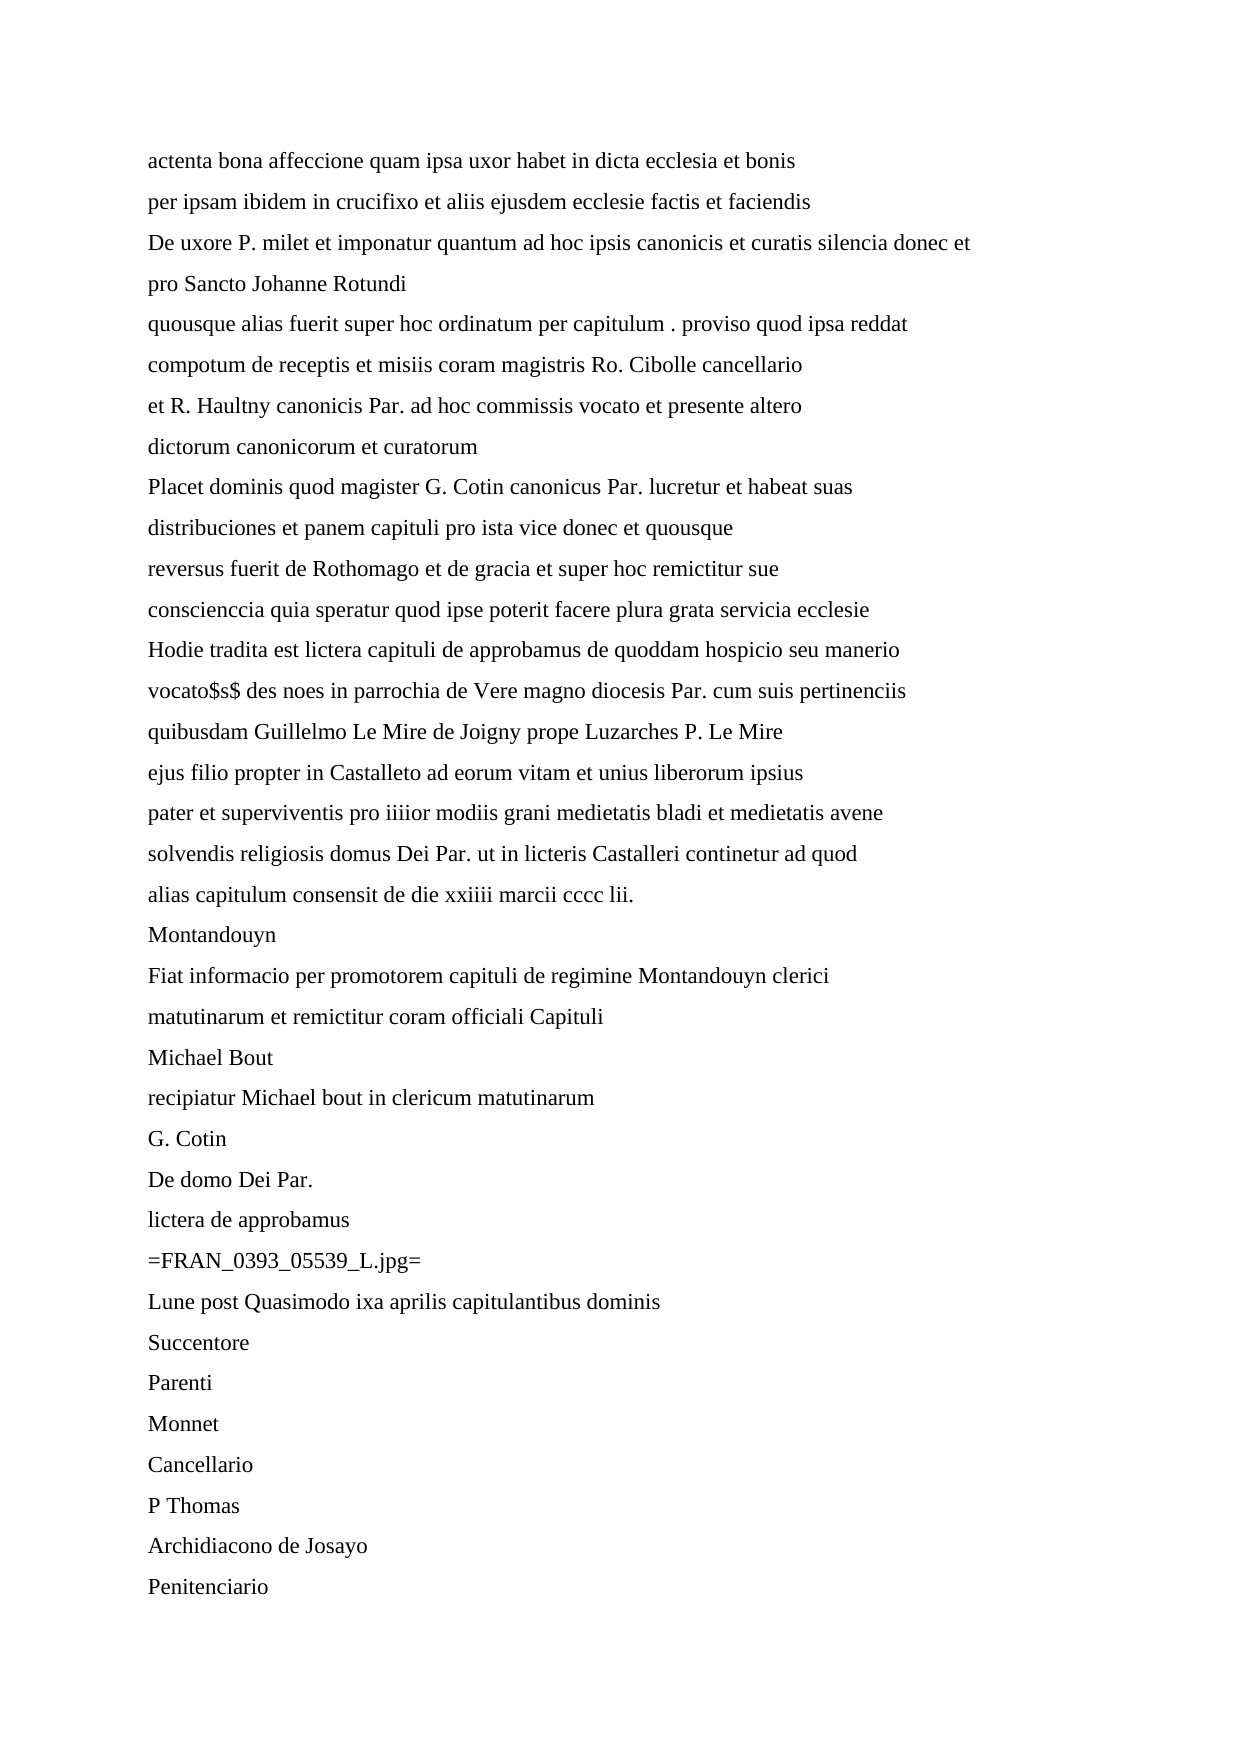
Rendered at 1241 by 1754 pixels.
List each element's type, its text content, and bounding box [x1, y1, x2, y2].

text Cancellario [148, 1451, 1093, 1477]
text solvendis religiosis domus Dei Par. ut in licteris Castalleri continetur ad quod [148, 840, 1093, 866]
text quousque alias fuerit super hoc ordinatum per capitulum . proviso quod ipsa reddat [148, 311, 1093, 337]
text Succentore [148, 1329, 1093, 1355]
text G. Cotin [148, 1125, 1093, 1151]
text distribuciones et panem capituli pro ista vice donec et quousque [148, 514, 1093, 541]
text Monnet [148, 1410, 1093, 1437]
text recipiatur Michael bout in clericum matutinarum [148, 1084, 1093, 1111]
text per ipsam ibidem in crucifixo et aliis ejusdem ecclesie factis et faciendis [148, 188, 1093, 215]
text lictera de approbamus [148, 1207, 1093, 1233]
text Fiat informacio per promotorem capituli de regimine Montandouyn clerici [148, 962, 1093, 988]
text matutinarum et remictitur coram officiali Capituli [148, 1003, 1093, 1029]
text Montandouyn [148, 921, 1093, 948]
text ejus filio propter in Castalleto ad eorum vitam et unius liberorum ipsius [148, 758, 1093, 785]
text et R. Haultny canonicis Par. ad hoc commissis vocato et presente altero [148, 392, 1093, 418]
text De uxore P. milet et imponatur quantum ad hoc ipsis canonicis et curatis silencia donec et [148, 229, 1093, 255]
text =FRAN_0393_05539_L.jpg= [148, 1247, 1093, 1274]
text reversus fuerit de Rothomago et de gracia et super hoc remictitur sue [148, 555, 1093, 581]
text pater et superviventis pro iiiior modiis grani medietatis bladi et medietatis avene [148, 799, 1093, 826]
text De domo Dei Par. [148, 1166, 1093, 1192]
text conscienccia quia speratur quod ipse poterit facere plura grata servicia ecclesie [148, 596, 1093, 622]
text P Thomas [148, 1492, 1093, 1518]
text pro Sancto Johanne Rotundi [148, 270, 1093, 296]
text Placet dominis quod magister G. Cotin canonicus Par. lucretur et habeat suas [148, 473, 1093, 500]
text Michael Bout [148, 1044, 1093, 1070]
text Penitenciario [148, 1573, 1093, 1599]
text Parenti [148, 1369, 1093, 1396]
text alias capitulum consensit de die xxiiii marcii cccc lii. [148, 881, 1093, 907]
text Archidiacono de Josayo [148, 1532, 1093, 1559]
text actenta bona affeccione quam ipsa uxor habet in dicta ecclesia et bonis [148, 148, 1093, 174]
text vocato$s$ des noes in parrochia de Vere magno diocesis Par. cum suis pertinenciis [148, 677, 1093, 703]
text quibusdam Guillelmo Le Mire de Joigny prope Luzarches P. Le Mire [148, 718, 1093, 744]
text Lune post Quasimodo ixa aprilis capitulantibus dominis [148, 1288, 1093, 1314]
text compotum de receptis et misiis coram magistris Ro. Cibolle cancellario [148, 351, 1093, 378]
text Hodie tradita est lictera capituli de approbamus de quoddam hospicio seu manerio [148, 636, 1093, 663]
text dictorum canonicorum et curatorum [148, 433, 1093, 459]
